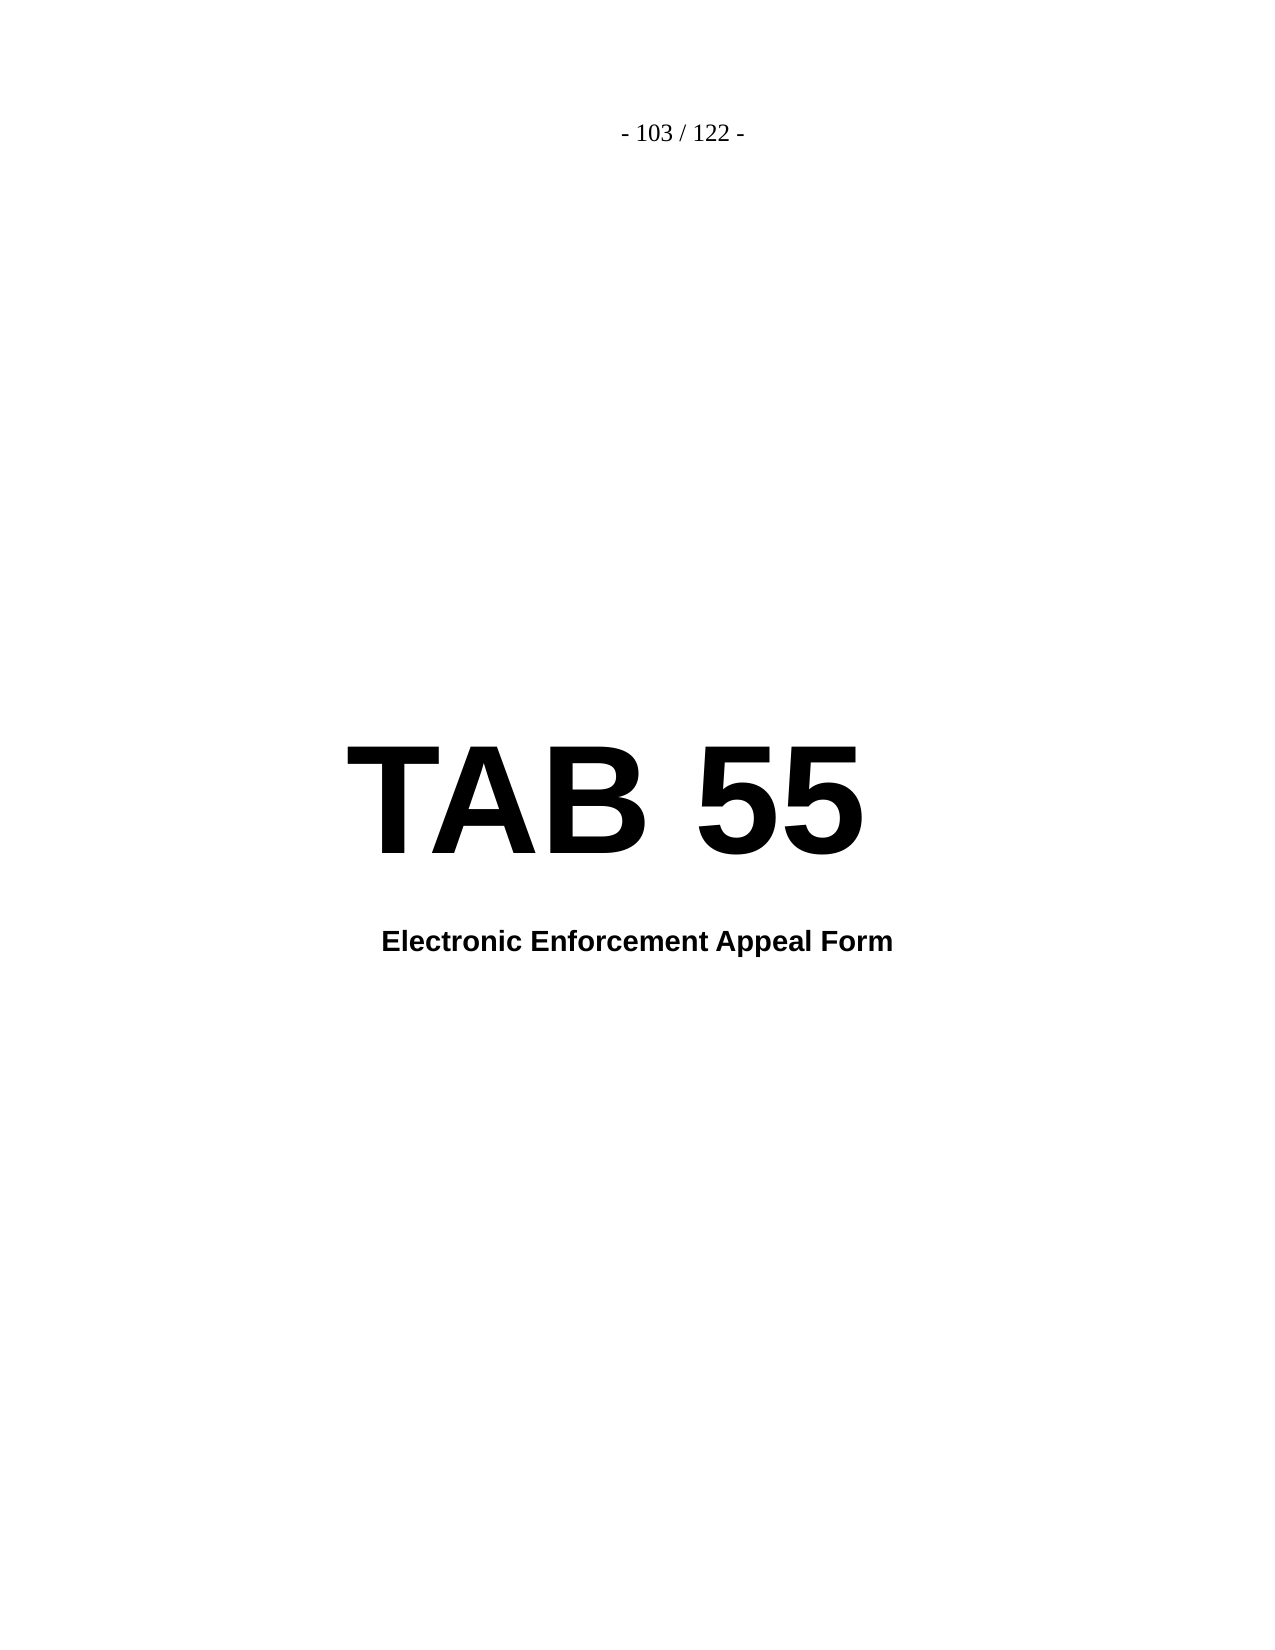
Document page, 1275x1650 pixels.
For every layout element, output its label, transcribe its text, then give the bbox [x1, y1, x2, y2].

subtitle Electronic Enforcement Appeal Form [118, 924, 1157, 957]
